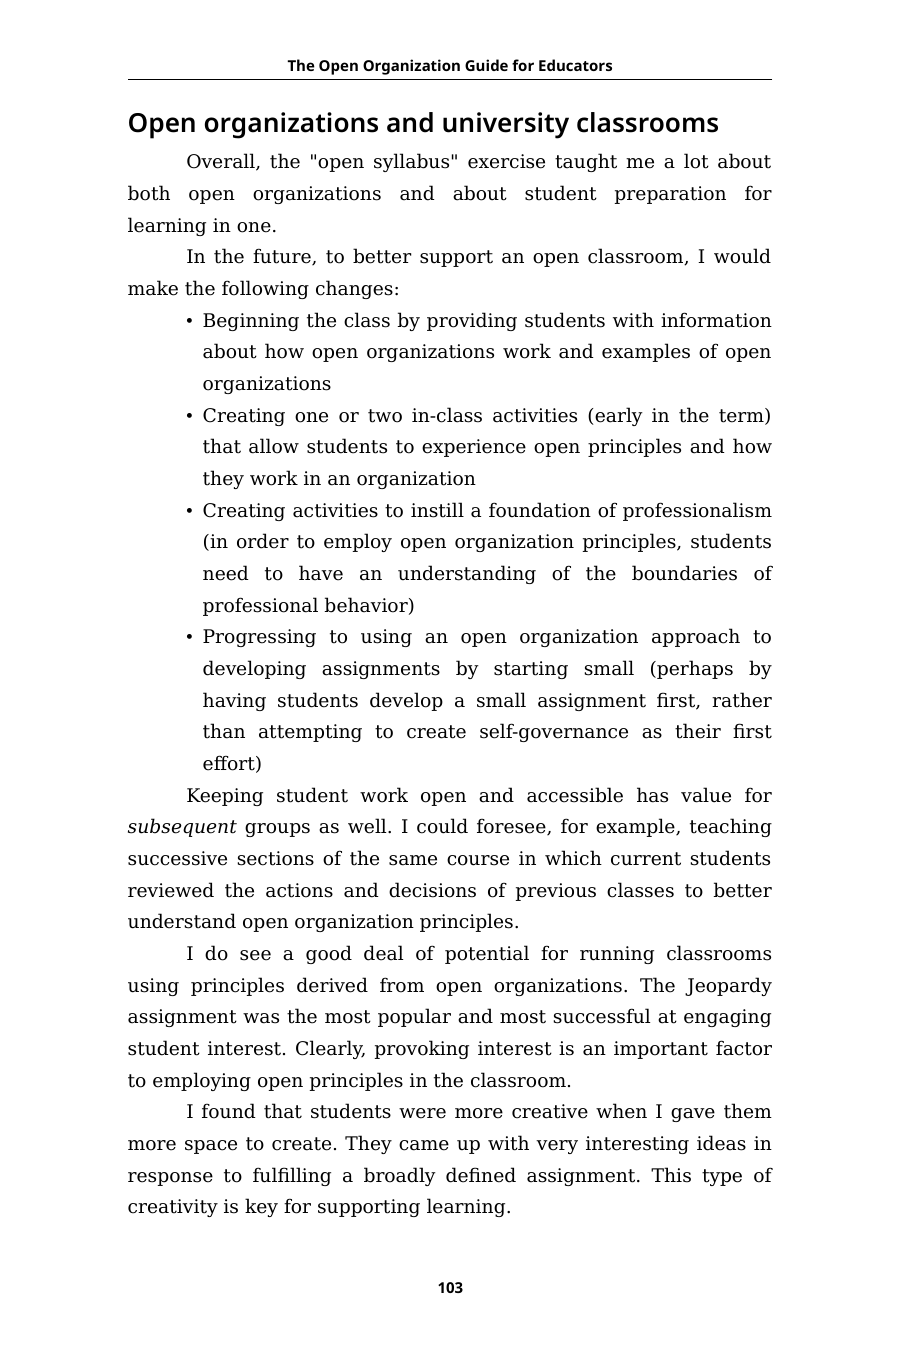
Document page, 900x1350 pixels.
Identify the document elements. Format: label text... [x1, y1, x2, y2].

text I found that students were more creative when I gave them more space to create. They came up with very interesting ideas in response to fulfilling a broadly defined assignment. This type of creativity is key for supporting learning. [127, 1102, 772, 1218]
text Overall, the "open syllabus" exercise taught me a lot about both open organizations and about student preparation for learning in one. [127, 152, 772, 237]
list Creating activities to instill a foundation of professionalism (in order to employ open organization principles, students need to have an understanding of the boundaries of professional behavior) [186, 500, 772, 617]
list Beginning the class by providing students with information about how open organizations work and examples of open organizations [186, 310, 772, 395]
list Progressing to using an open organization approach to developing assignments by starting small (perhaps by having students develop a small assignment first, rather than attempting to create self-governance as their first effort) [186, 627, 772, 775]
text Keeping student work open and accessible has value for subsequent groups as well. I could foresee, for example, teaching successive sections of the same course in which current students reviewed the actions and decisions of previous classes to better understand open organization principles. [127, 785, 772, 933]
text I do see a good deal of potential for running classrooms using principles derived from open organizations. The Jeopardy assignment was the most popular and most successful at engaging student interest. Clearly, provoking interest is an important factor to employing open principles in the classroom. [127, 943, 772, 1092]
list Creating one or two in-class activities (early in the term) that allow students to experience open principles and how they work in an organization [186, 405, 772, 490]
text In the future, to better support an open classroom, I would make the following changes: [127, 247, 772, 300]
subtitle Open organizations and university classrooms [127, 109, 772, 139]
